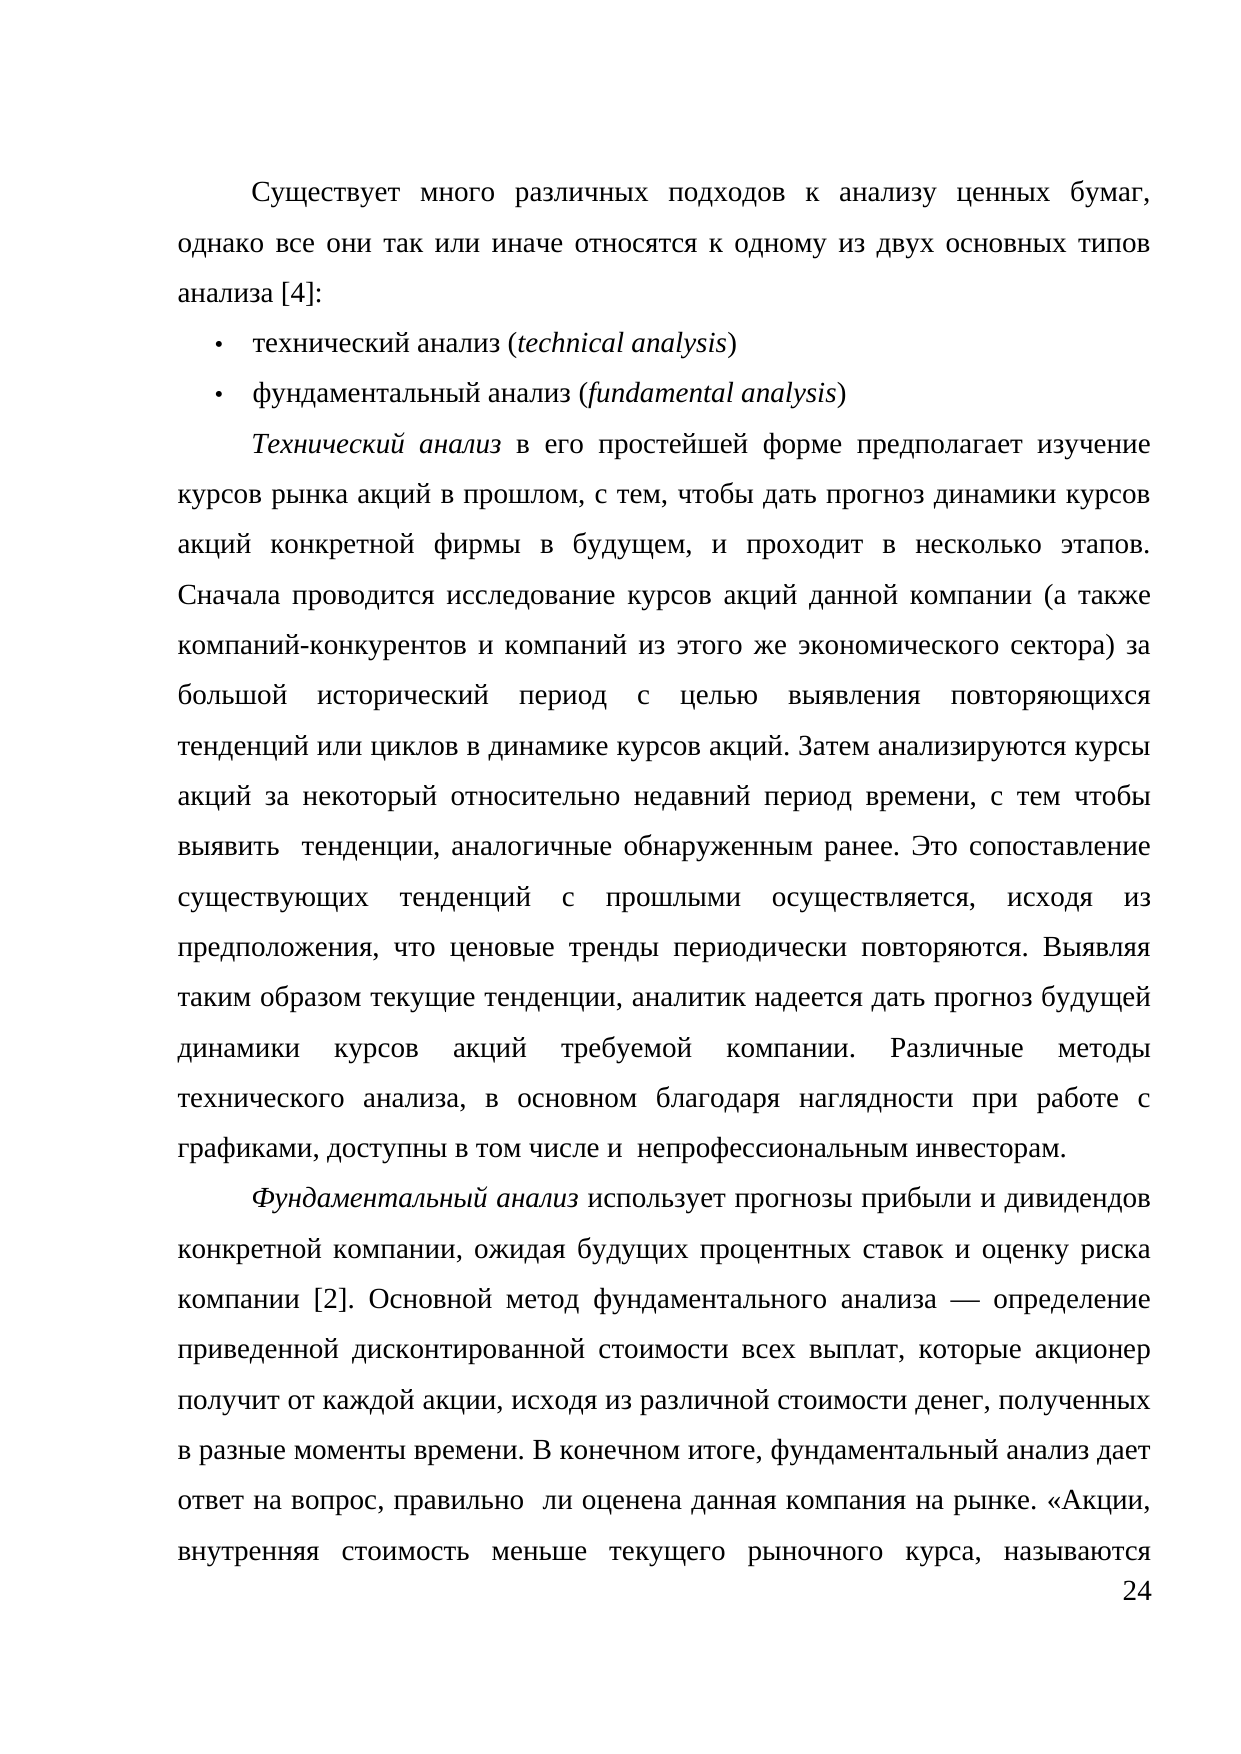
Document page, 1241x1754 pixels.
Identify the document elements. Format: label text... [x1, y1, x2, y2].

list фундаментальный анализ (fundamental analysis) [215, 376, 1152, 409]
text Технический анализ в его простейшей форме предполагает изучение курсов рынка акций в прошлом, с тем, чтобы дать прогноз динамики курсов акций конкретной фирмы в будущем, и проходит в несколько этапов. Сначала проводится исследование курсов акций данной компании (а также компаний-конкурентов и компаний из этого же экономического сектора) за большой исторический период с целью выявления повторяющихся тенденций или циклов в динамике курсов акций. Затем анализируются курсы акций за некоторый относительно недавний период времени, с тем чтобы выявить тенденции, аналогичные обнаруженным ранее. Это сопоставление существующих тенденций с прошлыми осуществляется, исходя из предположения, что ценовые тренды периодически повторяются. Выявляя таким образом текущие тенденции, аналитик надеется дать прогноз будущей динамики курсов акций требуемой компании. Различные методы технического анализа, в основном благодаря наглядности при работе с графиками, доступны в том числе и непрофессиональным инвесторам. [177, 426, 1152, 1164]
list технический анализ (technical analysis) [215, 325, 1152, 359]
text Фундаментальный анализ использует прогнозы прибыли и дивидендов конкретной компании, ожидая будущих процентных ставок и оценку риска компании [2]. Основной метод фундаментального анализа — определение приведенной дисконтированной стоимости всех выплат, которые акционер получит от каждой акции, исходя из различной стоимости денег, полученных в разные моменты времени. В конечном итоге, фундаментальный анализ дает ответ на вопрос, правильно ли оценена данная компания на рынке. «Акции, внутренняя стоимость меньше текущего рыночного курса, называются [177, 1181, 1152, 1566]
text Существует много различных подходов к анализу ценных бумаг, однако все они так или иначе относятся к одному из двух основных типов анализа [4]: [177, 174, 1152, 308]
